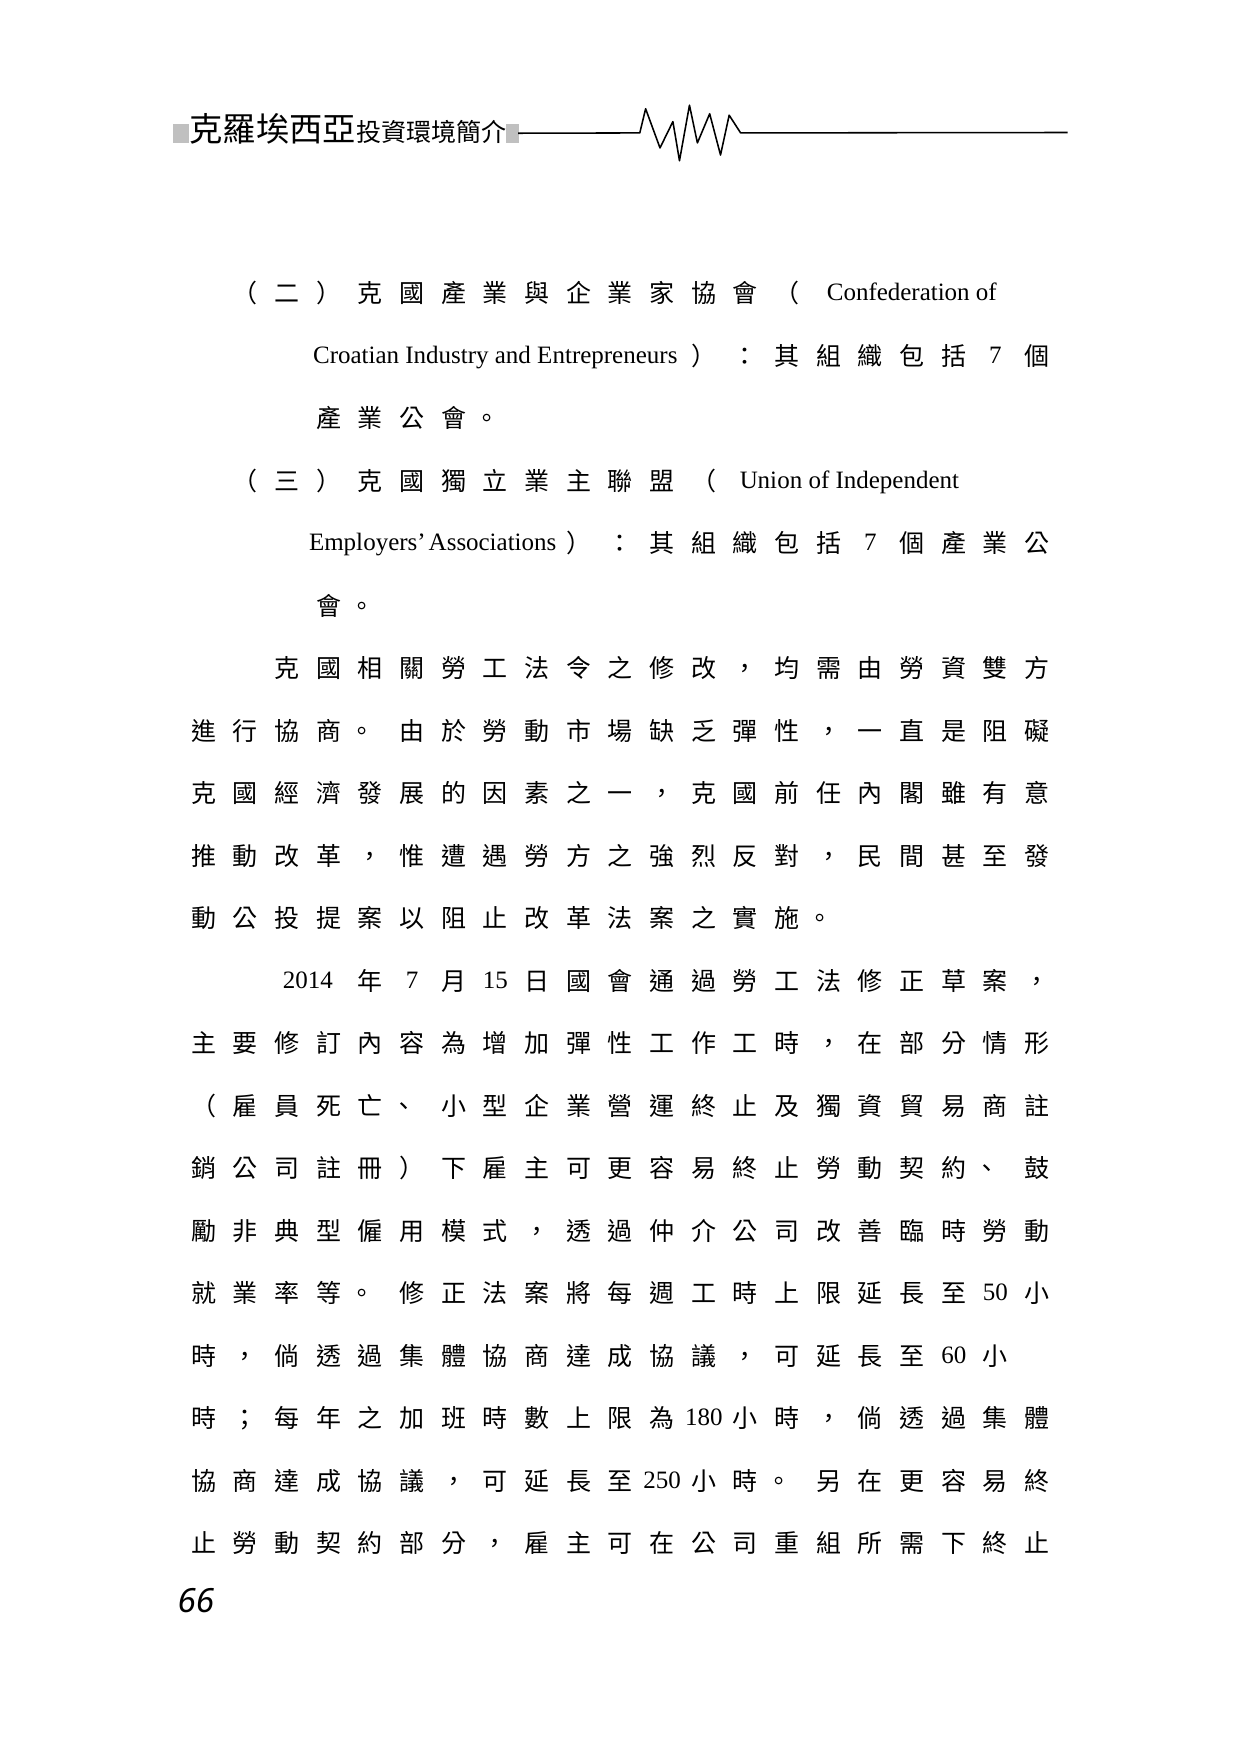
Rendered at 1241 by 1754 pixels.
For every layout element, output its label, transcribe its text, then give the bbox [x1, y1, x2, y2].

text （三）克國獨立業主聯盟（Union of Independent Employers’ Associations）：其組織包括7個產業公會。 [207, 438, 1058, 625]
text （二）克國產業與企業家協會（Confederation of Croatian Industry and Entrepreneurs）：其組織包括7個產業公會。 [207, 250, 1058, 438]
text 克國相關勞工法令之修改，均需由勞資雙方進行協商。由於勞動市場缺乏彈性，一直是阻礙克國經濟發展的因素之一，克國前任內閣雖有意推動改革，惟遭遇勞方之強烈反對，民間甚至發動公投提案以阻止改革法案之實施。 [183, 625, 1058, 938]
text 2014年7月15日國會通過勞工法修正草案，主要修訂內容為增加彈性工作工時，在部分情形（雇員死亡、小型企業營運終止及獨資貿易商註銷公司註冊）下雇主可更容易終止勞動契約、鼓勵非典型僱用模式，透過仲介公司改善臨時勞動就業率等。修正法案將每週工時上限延長至50小時，倘透過集體協商達成協議，可延長至60小時；每年之加班時數上限為180小時，倘透過集體協商達成協議，可延長至250小時。另在更容易終止勞動契約部分，雇主可在公司重組所需下終止 [183, 938, 1058, 1563]
